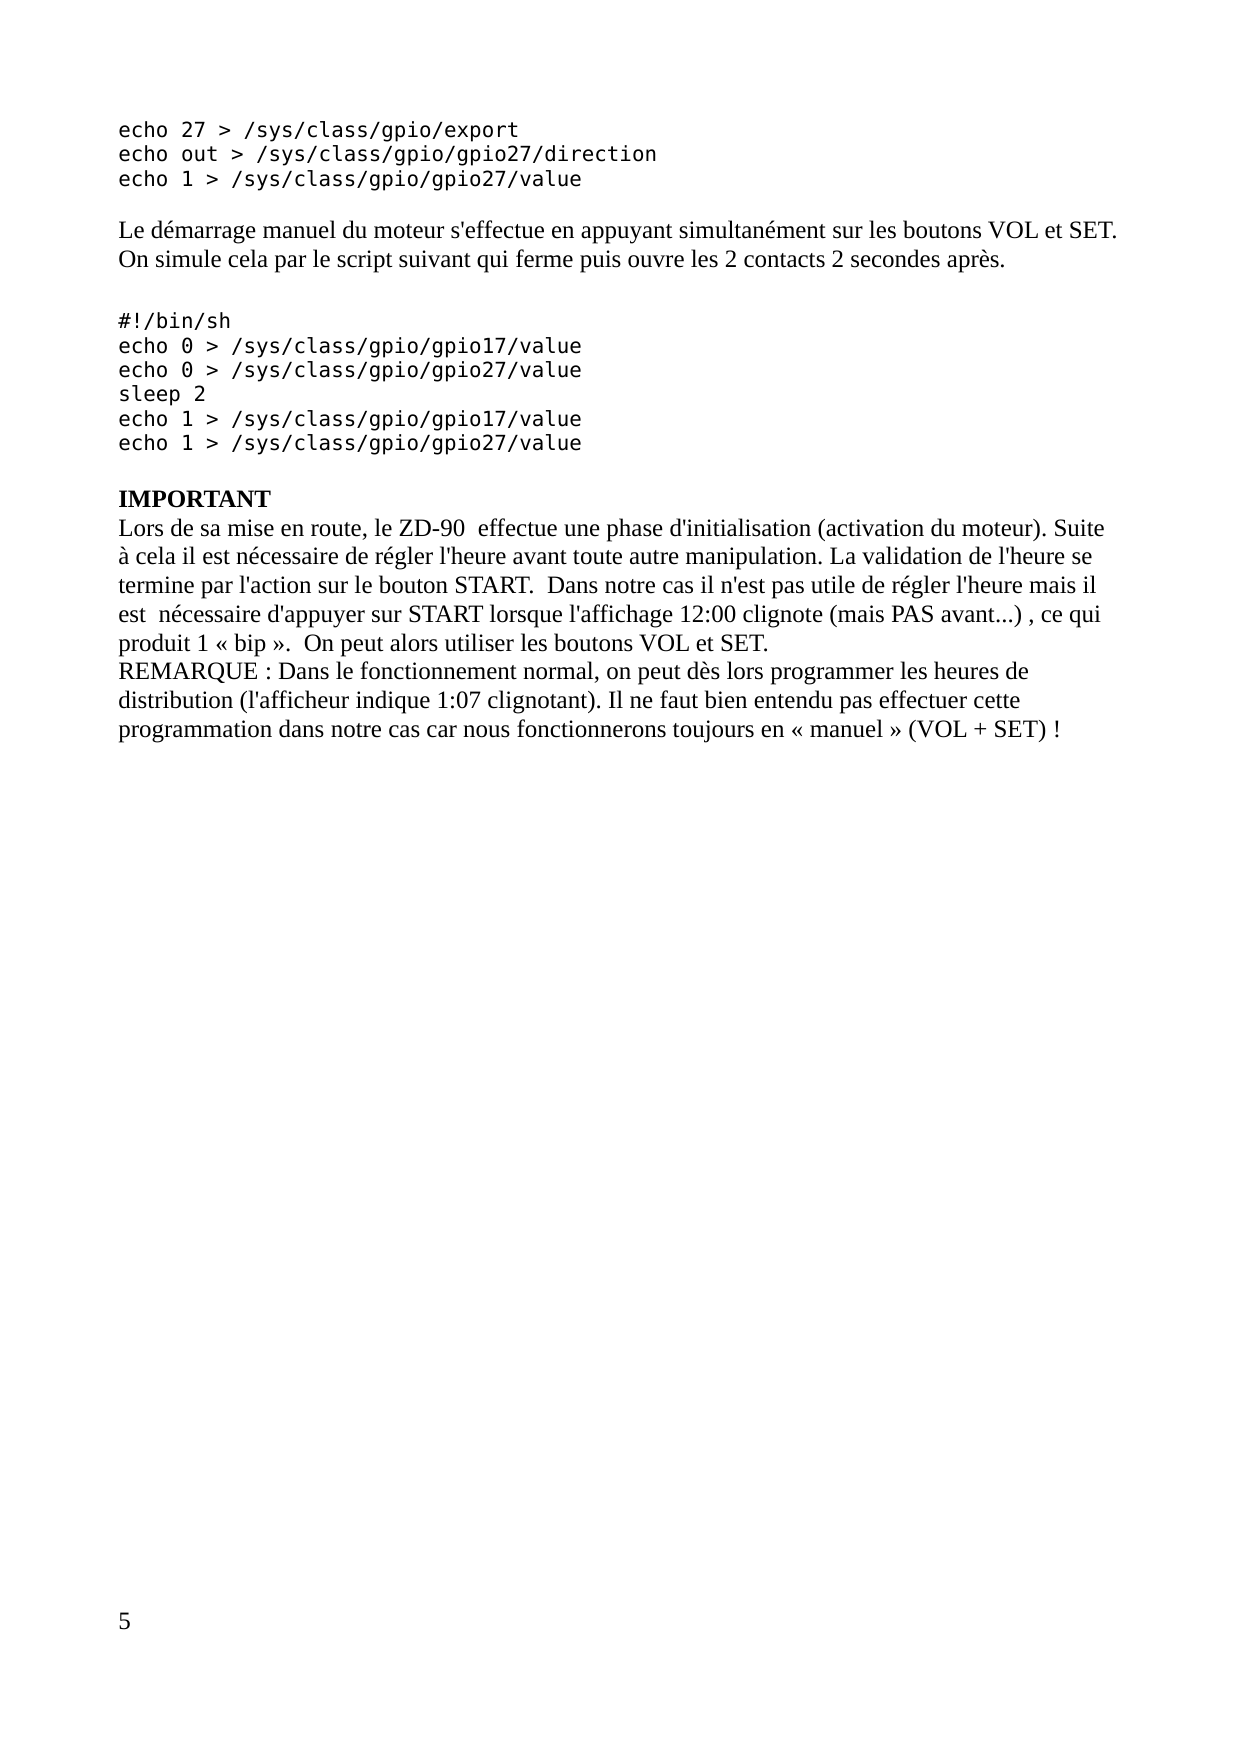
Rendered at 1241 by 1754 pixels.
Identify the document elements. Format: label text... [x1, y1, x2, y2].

text echo 1 > /sys/class/gpio/gpio27/value [118, 431, 1122, 455]
text echo 27 > /sys/class/gpio/export [118, 118, 1122, 142]
text echo out > /sys/class/gpio/gpio27/direction [118, 142, 1122, 167]
text echo 0 > /sys/class/gpio/gpio17/value [118, 334, 1122, 358]
text echo 1 > /sys/class/gpio/gpio27/value [118, 167, 1122, 191]
text sleep 2 [118, 382, 1122, 407]
text #!/bin/sh [118, 309, 1122, 334]
text Lors de sa mise en route, le ZD-90 effectue une phase d'initialisation (activation du moteur). Suite à cela il est nécessaire de régler l'heure avant toute autre manipulation. La validation de l'heure se termine par l'action sur le bouton START. Dans notre cas il n'est pas utile de régler l'heure mais il est nécessaire d'appuyer sur START lorsque l'affichage 12:00 clignote (mais PAS avant...) , ce qui produit 1 « bip ». On peut alors utiliser les boutons VOL et SET. [118, 513, 1122, 656]
text echo 1 > /sys/class/gpio/gpio17/value [118, 407, 1122, 431]
text IMPORTANT [118, 484, 1122, 513]
text Le démarrage manuel du moteur s'effectue en appuyant simultanément sur les boutons VOL et SET. On simule cela par le script suivant qui ferme puis ouvre les 2 contacts 2 secondes après. [118, 215, 1122, 273]
text echo 0 > /sys/class/gpio/gpio27/value [118, 358, 1122, 382]
text REMARQUE : Dans le fonctionnement normal, on peut dès lors programmer les heures de distribution (l'afficheur indique 1:07 clignotant). Il ne faut bien entendu pas effectuer cette programmation dans notre cas car nous fonctionnerons toujours en « manuel » (VOL + SET) ! [118, 656, 1122, 743]
